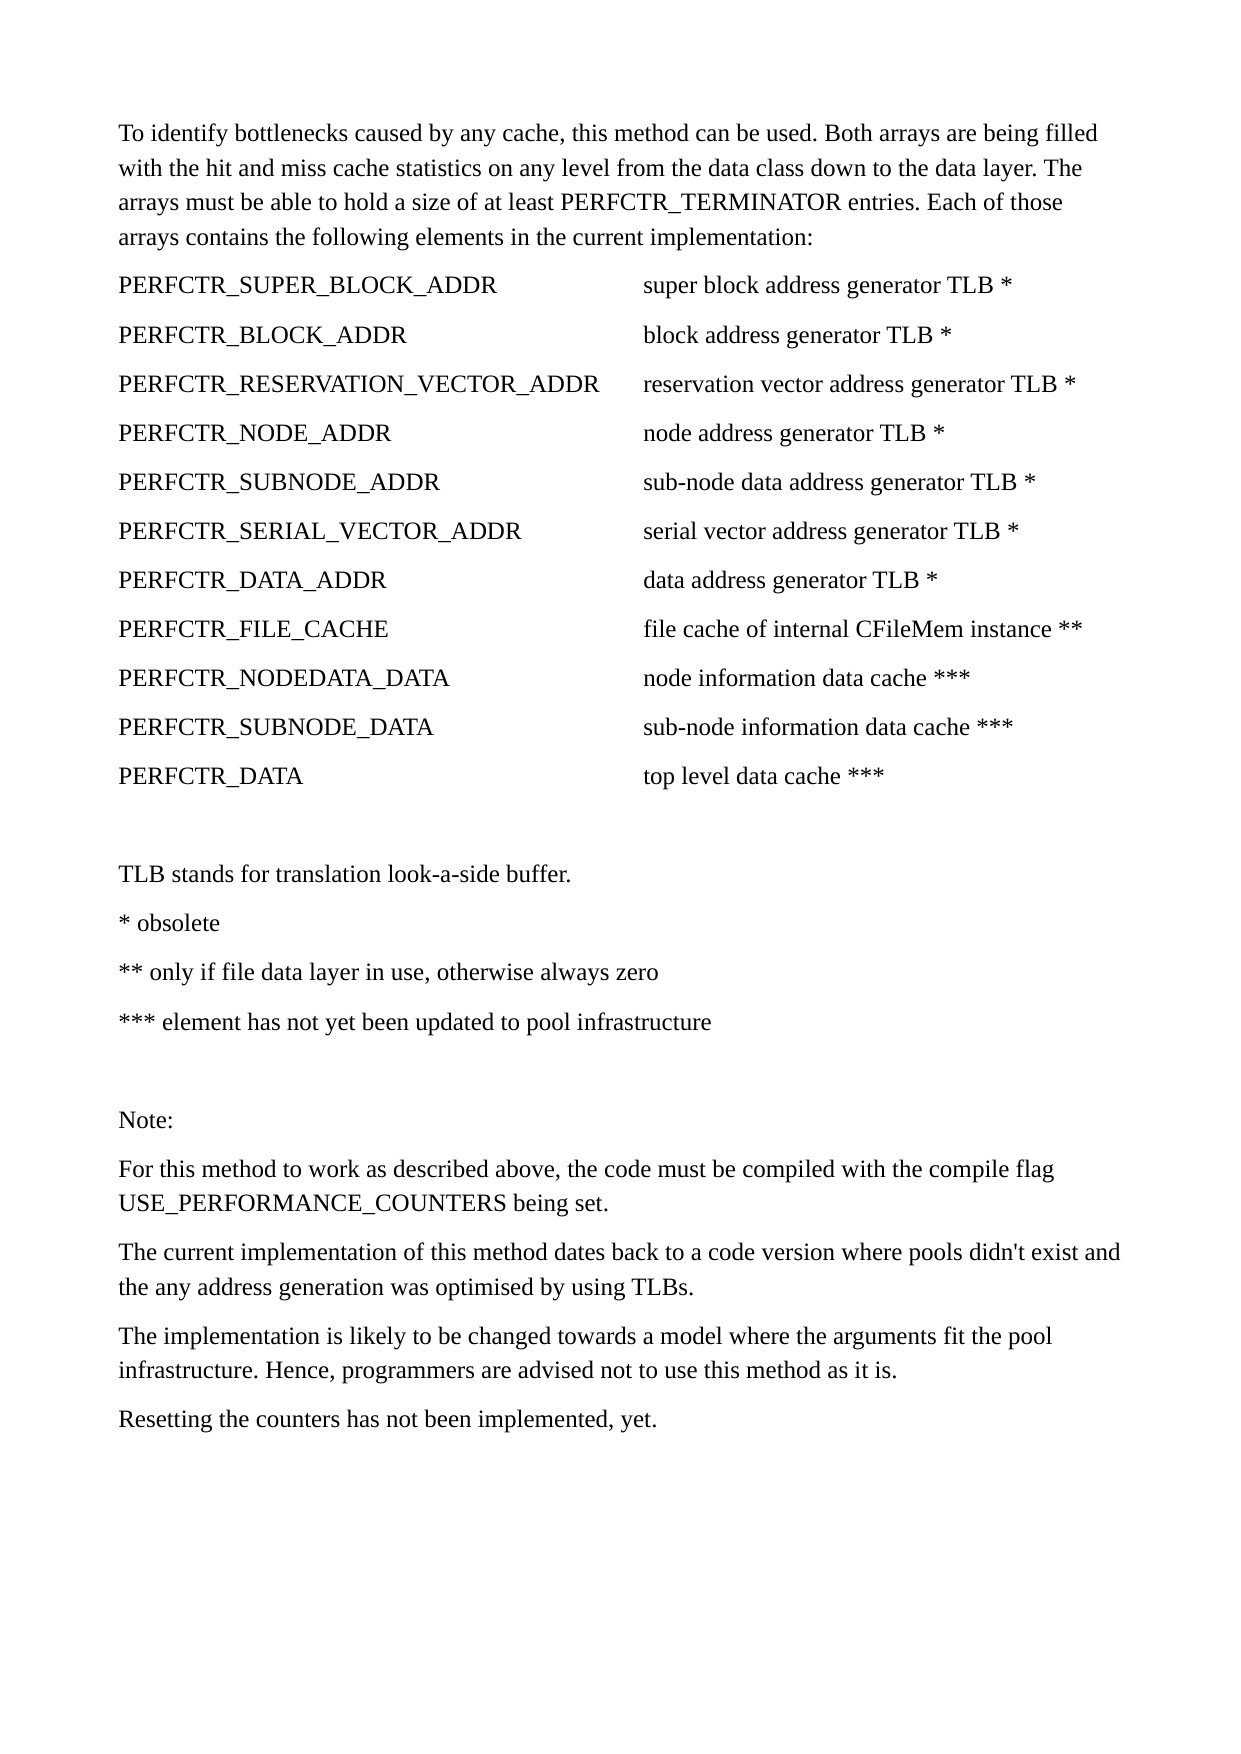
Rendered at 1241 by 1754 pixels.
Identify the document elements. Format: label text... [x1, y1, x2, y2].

text To identify bottlenecks caused by any cache, this method can be used. Both arrays are being filled with the hit and miss cache statistics on any level from the data class down to the data layer. The arrays must be able to hold a size of at least PERFCTR_TERMINATOR entries. Each of those arrays contains the following elements in the current implementation: [118, 118, 1122, 250]
text ** only if file data layer in use, otherwise always zero [118, 957, 1122, 986]
text PERFCTR_RESERVATION_VECTOR_ADDR reservation vector address generator TLB * [118, 369, 1122, 397]
text PERFCTR_BLOCK_ADDR block address generator TLB * [118, 320, 1122, 348]
text PERFCTR_SUBNODE_ADDR sub-node data address generator TLB * [118, 467, 1122, 496]
text Note: [118, 1105, 1122, 1133]
text PERFCTR_DATA_ADDR data address generator TLB * [118, 565, 1122, 594]
text The current implementation of this method dates back to a code version where pools didn't exist and the any address generation was optimised by using TLBs. [118, 1237, 1122, 1301]
text PERFCTR_SUPER_BLOCK_ADDR super block address generator TLB * [118, 271, 1122, 299]
text Resetting the counters has not been implemented, yet. [118, 1404, 1122, 1433]
text * obsolete [118, 908, 1122, 937]
text For this method to work as described above, the code must be compiled with the compile flag USE_PERFORMANCE_COUNTERS being set. [118, 1154, 1122, 1217]
text PERFCTR_NODE_ADDR node address generator TLB * [118, 418, 1122, 447]
text PERFCTR_SERIAL_VECTOR_ADDR serial vector address generator TLB * [118, 516, 1122, 545]
text *** element has not yet been updated to pool infrastructure [118, 1007, 1122, 1035]
text PERFCTR_SUBNODE_DATA sub-node information data cache *** [118, 712, 1122, 741]
text PERFCTR_DATA top level data cache *** [118, 761, 1122, 790]
text PERFCTR_FILE_CACHE file cache of internal CFileMem instance ** [118, 614, 1122, 643]
text PERFCTR_NODEDATA_DATA node information data cache *** [118, 663, 1122, 692]
text The implementation is likely to be changed towards a model where the arguments fit the pool infrastructure. Hence, programmers are advised not to use this method as it is. [118, 1321, 1122, 1384]
text TLB stands for translation look-a-side buffer. [118, 859, 1122, 888]
